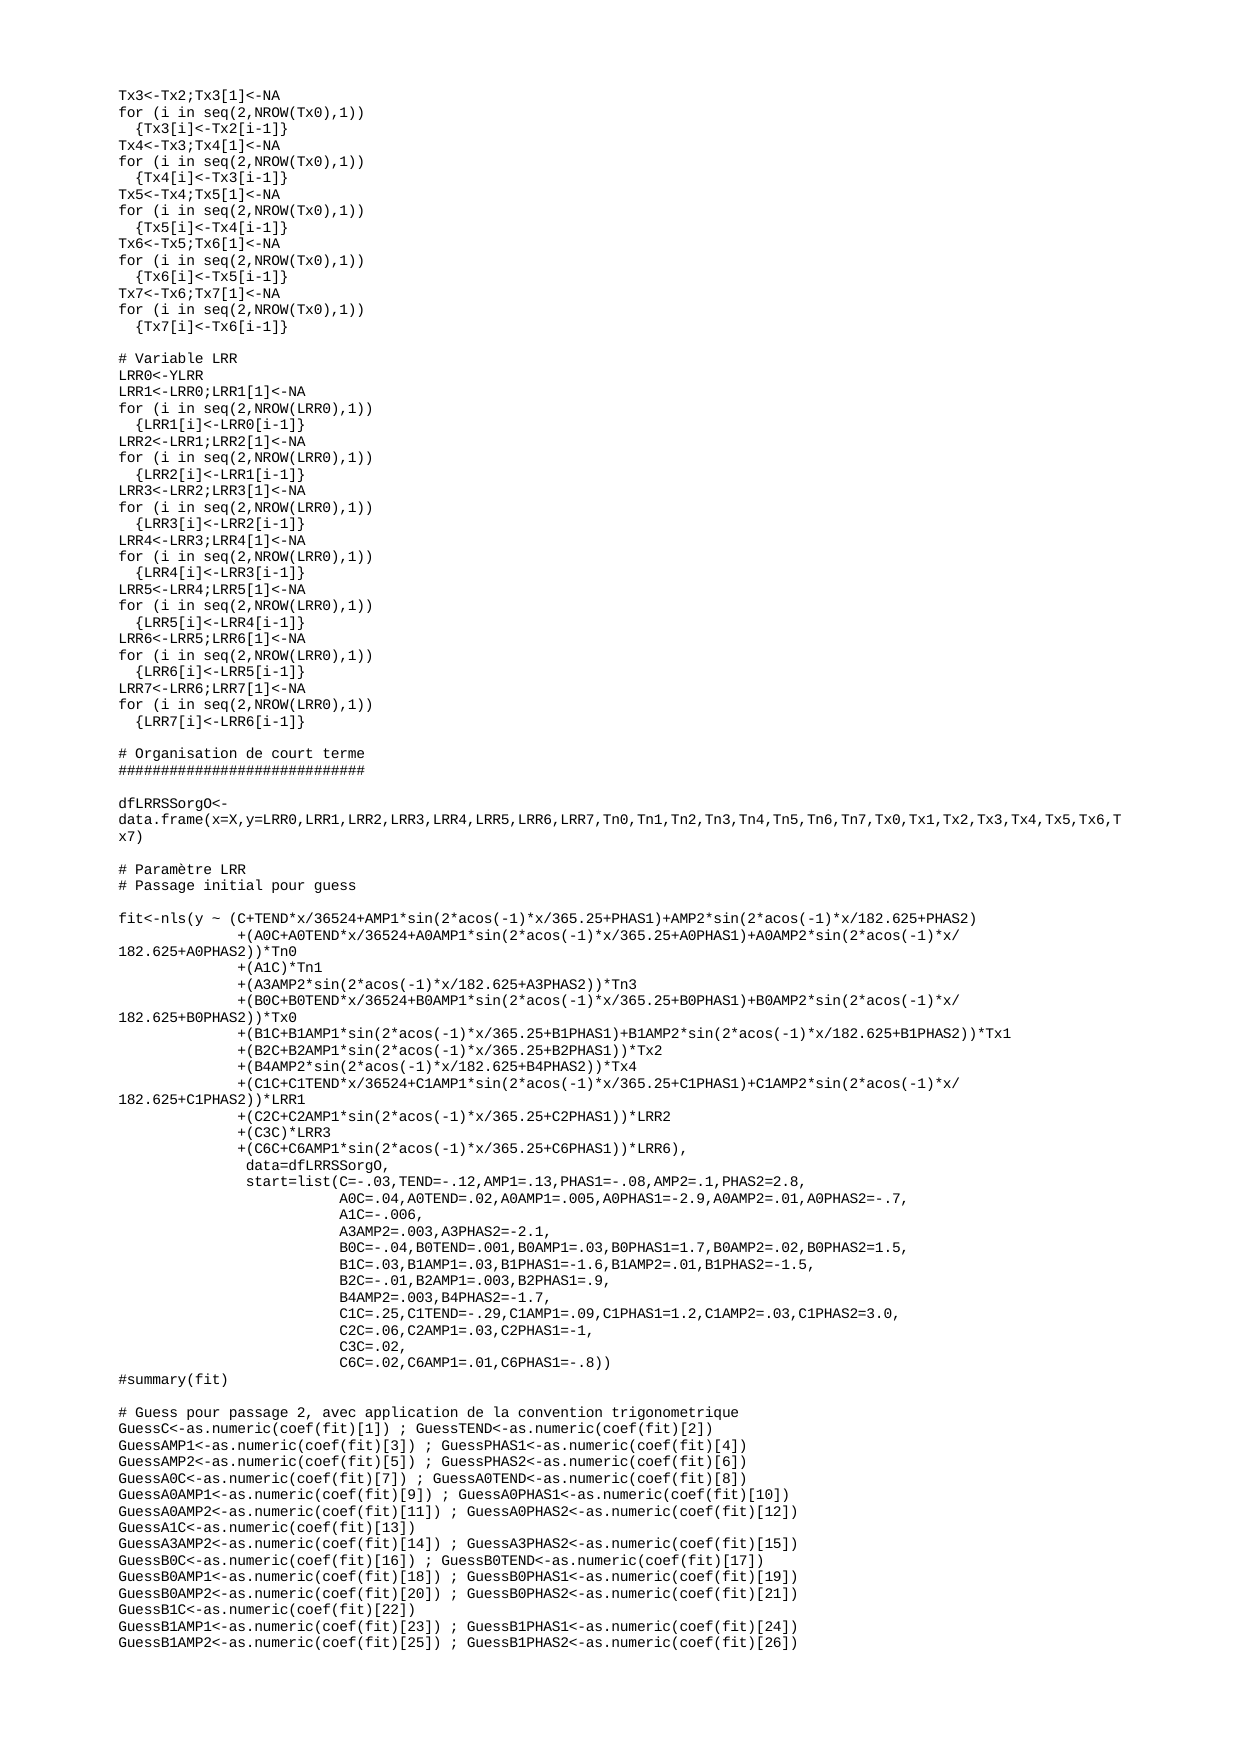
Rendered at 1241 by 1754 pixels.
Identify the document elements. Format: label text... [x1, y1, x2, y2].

text +(A1C)*Tn1 [118, 961, 1122, 977]
text GuessA3AMP2<-as.numeric(coef(fit)[14]) ; GuessA3PHAS2<-as.numeric(coef(fit)[15]) [118, 1537, 1122, 1553]
text GuessB0AMP2<-as.numeric(coef(fit)[20]) ; GuessB0PHAS2<-as.numeric(coef(fit)[21]) [118, 1586, 1122, 1603]
text # Organisation de court terme [118, 747, 1122, 763]
text LRR5<-LRR4;LRR5[1]<-NA [118, 582, 1122, 599]
text +(A3AMP2*sin(2*acos(-1)*x/182.625+A3PHAS2))*Tn3 [118, 977, 1122, 994]
text +(B0C+B0TEND*x/36524+B0AMP1*sin(2*acos(-1)*x/365.25+B0PHAS1)+B0AMP2*sin(2*acos(-1)*x/182.625+B0PHAS2))*Tx0 [118, 994, 1122, 1027]
text +(C3C)*LRR3 [118, 1125, 1122, 1142]
text +(C6C+C6AMP1*sin(2*acos(-1)*x/365.25+C6PHAS1))*LRR6), [118, 1142, 1122, 1158]
text dfLRRSSorgO<-data.frame(x=X,y=LRR0,LRR1,LRR2,LRR3,LRR4,LRR5,LRR6,LRR7,Tn0,Tn1,Tn2,Tn3,Tn4,Tn5,Tn6,Tn7,Tx0,Tx1,Tx2,Tx3,Tx4,Tx5,Tx6,Tx7) [118, 796, 1122, 846]
text C2C=.06,C2AMP1=.03,C2PHAS1=-1, [118, 1323, 1122, 1339]
text for (i in seq(2,NROW(LRR0),1)) [118, 648, 1122, 664]
text A0C=.04,A0TEND=.02,A0AMP1=.005,A0PHAS1=-2.9,A0AMP2=.01,A0PHAS2=-.7, [118, 1191, 1122, 1208]
text GuessB0C<-as.numeric(coef(fit)[16]) ; GuessB0TEND<-as.numeric(coef(fit)[17]) [118, 1553, 1122, 1570]
text GuessB1AMP1<-as.numeric(coef(fit)[23]) ; GuessB1PHAS1<-as.numeric(coef(fit)[24]) [118, 1619, 1122, 1636]
text LRR1<-LRR0;LRR1[1]<-NA [118, 385, 1122, 401]
text +(B4AMP2*sin(2*acos(-1)*x/182.625+B4PHAS2))*Tx4 [118, 1059, 1122, 1076]
text Tx3<-Tx2;Tx3[1]<-NA [118, 88, 1122, 105]
text GuessA0AMP2<-as.numeric(coef(fit)[11]) ; GuessA0PHAS2<-as.numeric(coef(fit)[12]) [118, 1504, 1122, 1520]
text start=list(C=-.03,TEND=-.12,AMP1=.13,PHAS1=-.08,AMP2=.1,PHAS2=2.8, [118, 1175, 1122, 1191]
text {Tx3[i]<-Tx2[i-1]} [118, 121, 1122, 138]
text {LRR7[i]<-LRR6[i-1]} [118, 714, 1122, 730]
text for (i in seq(2,NROW(LRR0),1)) [118, 500, 1122, 516]
text B2C=-.01,B2AMP1=.003,B2PHAS1=.9, [118, 1273, 1122, 1290]
text fit<-nls(y ~ (C+TEND*x/36524+AMP1*sin(2*acos(-1)*x/365.25+PHAS1)+AMP2*sin(2*acos(-1)*x/182.625+PHAS2) [118, 911, 1122, 928]
text {Tx5[i]<-Tx4[i-1]} [118, 220, 1122, 237]
text A1C=-.006, [118, 1208, 1122, 1224]
text B4AMP2=.003,B4PHAS2=-1.7, [118, 1290, 1122, 1306]
text LRR2<-LRR1;LRR2[1]<-NA [118, 434, 1122, 451]
text {Tx4[i]<-Tx3[i-1]} [118, 171, 1122, 187]
text C6C=.02,C6AMP1=.01,C6PHAS1=-.8)) [118, 1356, 1122, 1372]
text +(A0C+A0TEND*x/36524+A0AMP1*sin(2*acos(-1)*x/365.25+A0PHAS1)+A0AMP2*sin(2*acos(-1)*x/182.625+A0PHAS2))*Tn0 [118, 928, 1122, 961]
text for (i in seq(2,NROW(Tx0),1)) [118, 253, 1122, 269]
text for (i in seq(2,NROW(Tx0),1)) [118, 302, 1122, 319]
text for (i in seq(2,NROW(LRR0),1)) [118, 401, 1122, 418]
text {LRR4[i]<-LRR3[i-1]} [118, 566, 1122, 582]
text for (i in seq(2,NROW(Tx0),1)) [118, 154, 1122, 171]
text # Paramètre LRR [118, 862, 1122, 878]
text GuessC<-as.numeric(coef(fit)[1]) ; GuessTEND<-as.numeric(coef(fit)[2]) [118, 1422, 1122, 1438]
text Tx5<-Tx4;Tx5[1]<-NA [118, 187, 1122, 204]
text +(B1C+B1AMP1*sin(2*acos(-1)*x/365.25+B1PHAS1)+B1AMP2*sin(2*acos(-1)*x/182.625+B1PHAS2))*Tx1 [118, 1027, 1122, 1043]
text for (i in seq(2,NROW(LRR0),1)) [118, 697, 1122, 714]
text GuessA1C<-as.numeric(coef(fit)[13]) [118, 1520, 1122, 1537]
text C3C=.02, [118, 1339, 1122, 1356]
text A3AMP2=.003,A3PHAS2=-2.1, [118, 1224, 1122, 1241]
text ############################# [118, 763, 1122, 780]
text B0C=-.04,B0TEND=.001,B0AMP1=.03,B0PHAS1=1.7,B0AMP2=.02,B0PHAS2=1.5, [118, 1241, 1122, 1257]
text LRR0<-YLRR [118, 368, 1122, 385]
text for (i in seq(2,NROW(Tx0),1)) [118, 204, 1122, 220]
text LRR4<-LRR3;LRR4[1]<-NA [118, 533, 1122, 549]
text for (i in seq(2,NROW(LRR0),1)) [118, 451, 1122, 467]
text LRR3<-LRR2;LRR3[1]<-NA [118, 483, 1122, 500]
text {LRR3[i]<-LRR2[i-1]} [118, 516, 1122, 533]
text for (i in seq(2,NROW(LRR0),1)) [118, 599, 1122, 615]
text LRR7<-LRR6;LRR7[1]<-NA [118, 681, 1122, 697]
text # Guess pour passage 2, avec application de la convention trigonometrique [118, 1405, 1122, 1422]
text GuessA0C<-as.numeric(coef(fit)[7]) ; GuessA0TEND<-as.numeric(coef(fit)[8]) [118, 1471, 1122, 1487]
text # Variable LRR [118, 352, 1122, 368]
text {Tx6[i]<-Tx5[i-1]} [118, 269, 1122, 286]
text +(C2C+C2AMP1*sin(2*acos(-1)*x/365.25+C2PHAS1))*LRR2 [118, 1109, 1122, 1125]
text {LRR2[i]<-LRR1[i-1]} [118, 467, 1122, 483]
text GuessAMP1<-as.numeric(coef(fit)[3]) ; GuessPHAS1<-as.numeric(coef(fit)[4]) [118, 1438, 1122, 1454]
text +(C1C+C1TEND*x/36524+C1AMP1*sin(2*acos(-1)*x/365.25+C1PHAS1)+C1AMP2*sin(2*acos(-1)*x/182.625+C1PHAS2))*LRR1 [118, 1076, 1122, 1109]
text Tx4<-Tx3;Tx4[1]<-NA [118, 138, 1122, 154]
text GuessB0AMP1<-as.numeric(coef(fit)[18]) ; GuessB0PHAS1<-as.numeric(coef(fit)[19]) [118, 1570, 1122, 1586]
text data=dfLRRSSorgO, [118, 1158, 1122, 1175]
text for (i in seq(2,NROW(LRR0),1)) [118, 549, 1122, 566]
text GuessAMP2<-as.numeric(coef(fit)[5]) ; GuessPHAS2<-as.numeric(coef(fit)[6]) [118, 1454, 1122, 1471]
text B1C=.03,B1AMP1=.03,B1PHAS1=-1.6,B1AMP2=.01,B1PHAS2=-1.5, [118, 1257, 1122, 1273]
text Tx6<-Tx5;Tx6[1]<-NA [118, 237, 1122, 253]
text # Passage initial pour guess [118, 878, 1122, 895]
text C1C=.25,C1TEND=-.29,C1AMP1=.09,C1PHAS1=1.2,C1AMP2=.03,C1PHAS2=3.0, [118, 1306, 1122, 1323]
text LRR6<-LRR5;LRR6[1]<-NA [118, 632, 1122, 648]
text GuessB1AMP2<-as.numeric(coef(fit)[25]) ; GuessB1PHAS2<-as.numeric(coef(fit)[26]) [118, 1636, 1122, 1652]
text GuessB1C<-as.numeric(coef(fit)[22]) [118, 1603, 1122, 1619]
text Tx7<-Tx6;Tx7[1]<-NA [118, 286, 1122, 302]
text GuessA0AMP1<-as.numeric(coef(fit)[9]) ; GuessA0PHAS1<-as.numeric(coef(fit)[10]) [118, 1487, 1122, 1504]
text {LRR1[i]<-LRR0[i-1]} [118, 418, 1122, 434]
text {LRR5[i]<-LRR4[i-1]} [118, 615, 1122, 632]
text for (i in seq(2,NROW(Tx0),1)) [118, 105, 1122, 121]
text #summary(fit) [118, 1372, 1122, 1389]
text +(B2C+B2AMP1*sin(2*acos(-1)*x/365.25+B2PHAS1))*Tx2 [118, 1043, 1122, 1059]
text {LRR6[i]<-LRR5[i-1]} [118, 664, 1122, 681]
text {Tx7[i]<-Tx6[i-1]} [118, 319, 1122, 335]
